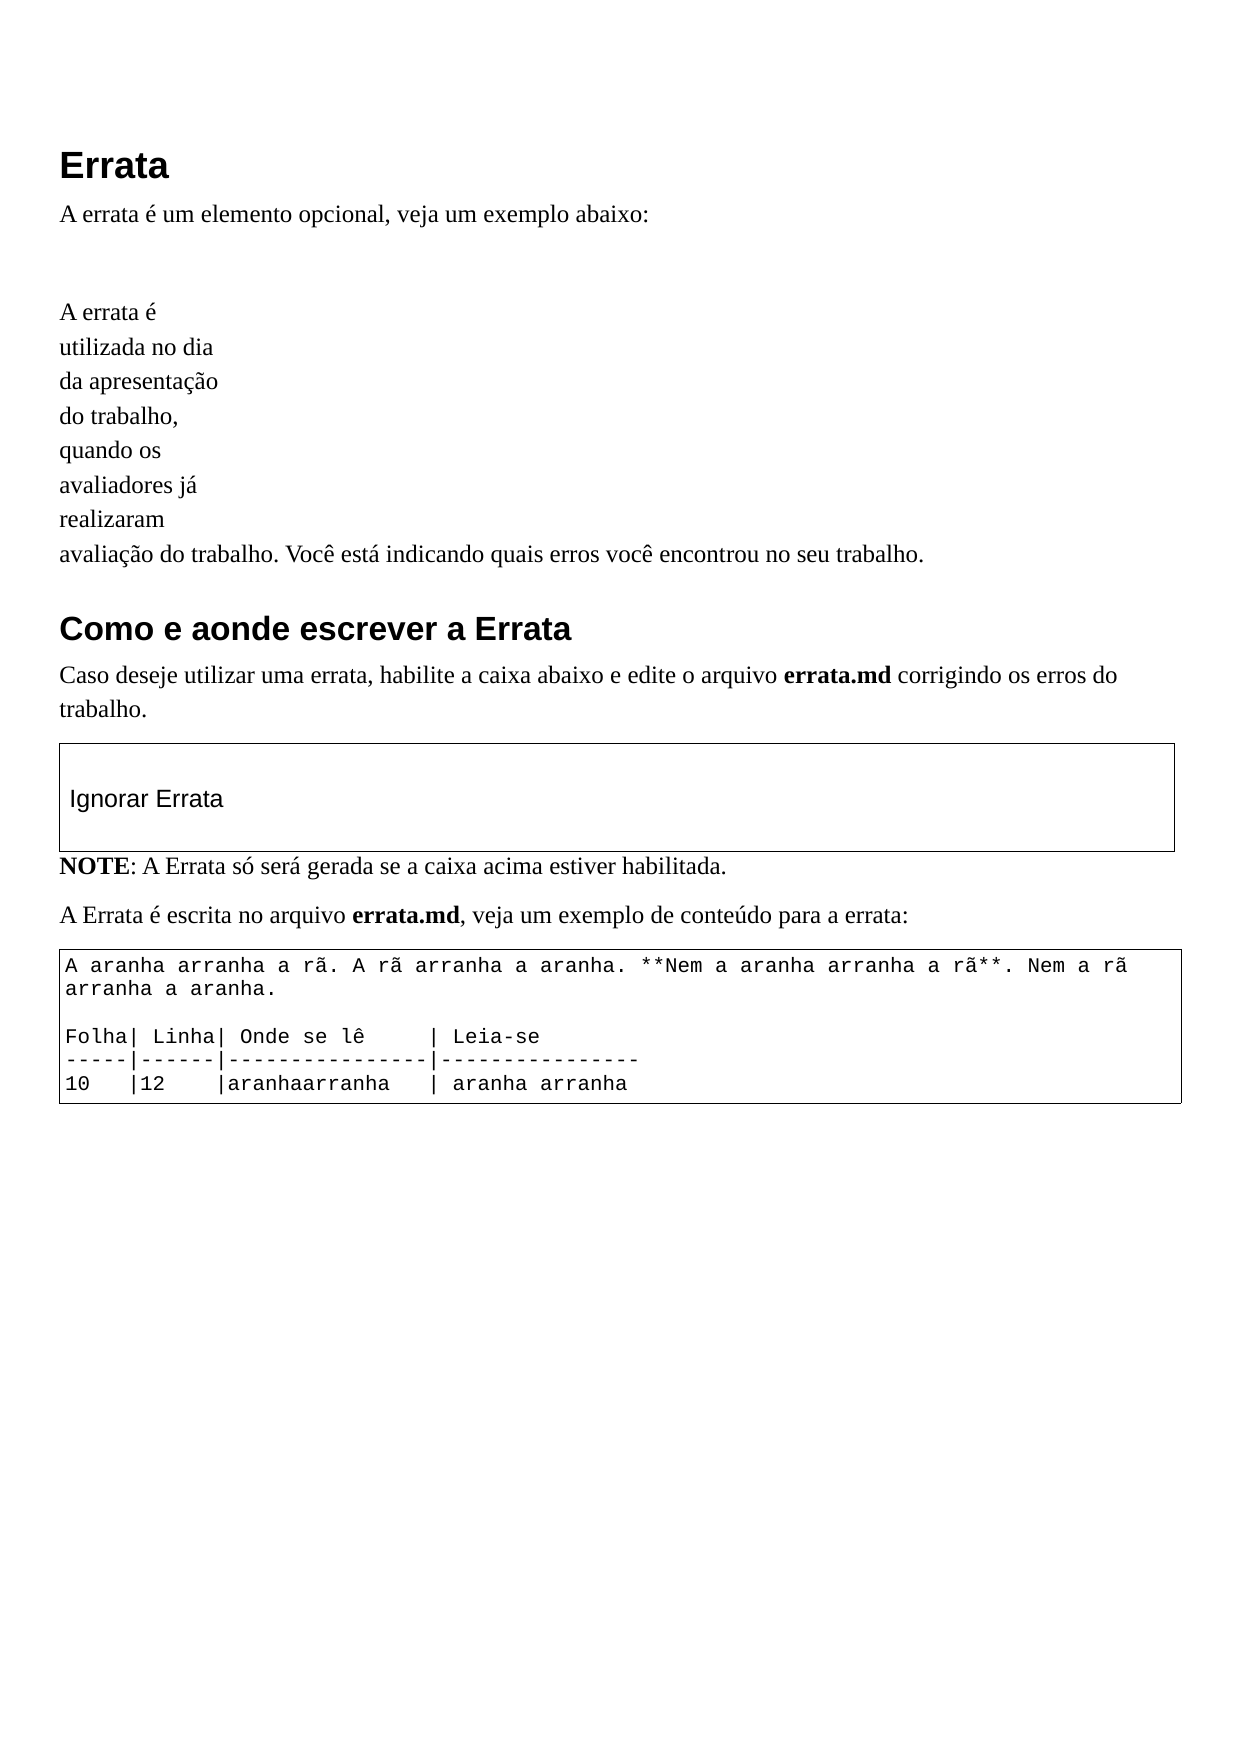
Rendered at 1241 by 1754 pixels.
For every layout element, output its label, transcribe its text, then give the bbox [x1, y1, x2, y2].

text Caso deseje utilizar uma errata, habilite a caixa abaixo e edite o arquivo errata.md corrigindo os erros do trabalho. [59, 660, 1181, 723]
text A errata é um elemento opcional, veja um exemplo abaixo: [59, 199, 1181, 228]
subtitle Errata [59, 143, 1181, 187]
text A Errata é escrita no arquivo errata.md, veja um exemplo de conteúdo para a errata: [59, 900, 1181, 929]
text A errata é utilizada no dia da apresentação do trabalho, quando os avaliadores já realizaram avaliação do trabalho. Você está indicando quais erros você encontrou no seu trabalho. [59, 297, 1181, 567]
table_header A aranha arranha a rã. A rã arranha a aranha. **Nem a aranha arranha a rã**. Nem a rã arranha a aranha. Folha| Linha| Onde se lê | Leia-se -----|------|----------------|---------------- 10 |12 |aranhaarranha | aranha arranha [60, 950, 1181, 1102]
subtitle Como e aonde escrever a Errata [59, 609, 1181, 647]
text NOTE: A Errata só será gerada se a caixa acima estiver habilitada. [59, 851, 1181, 879]
